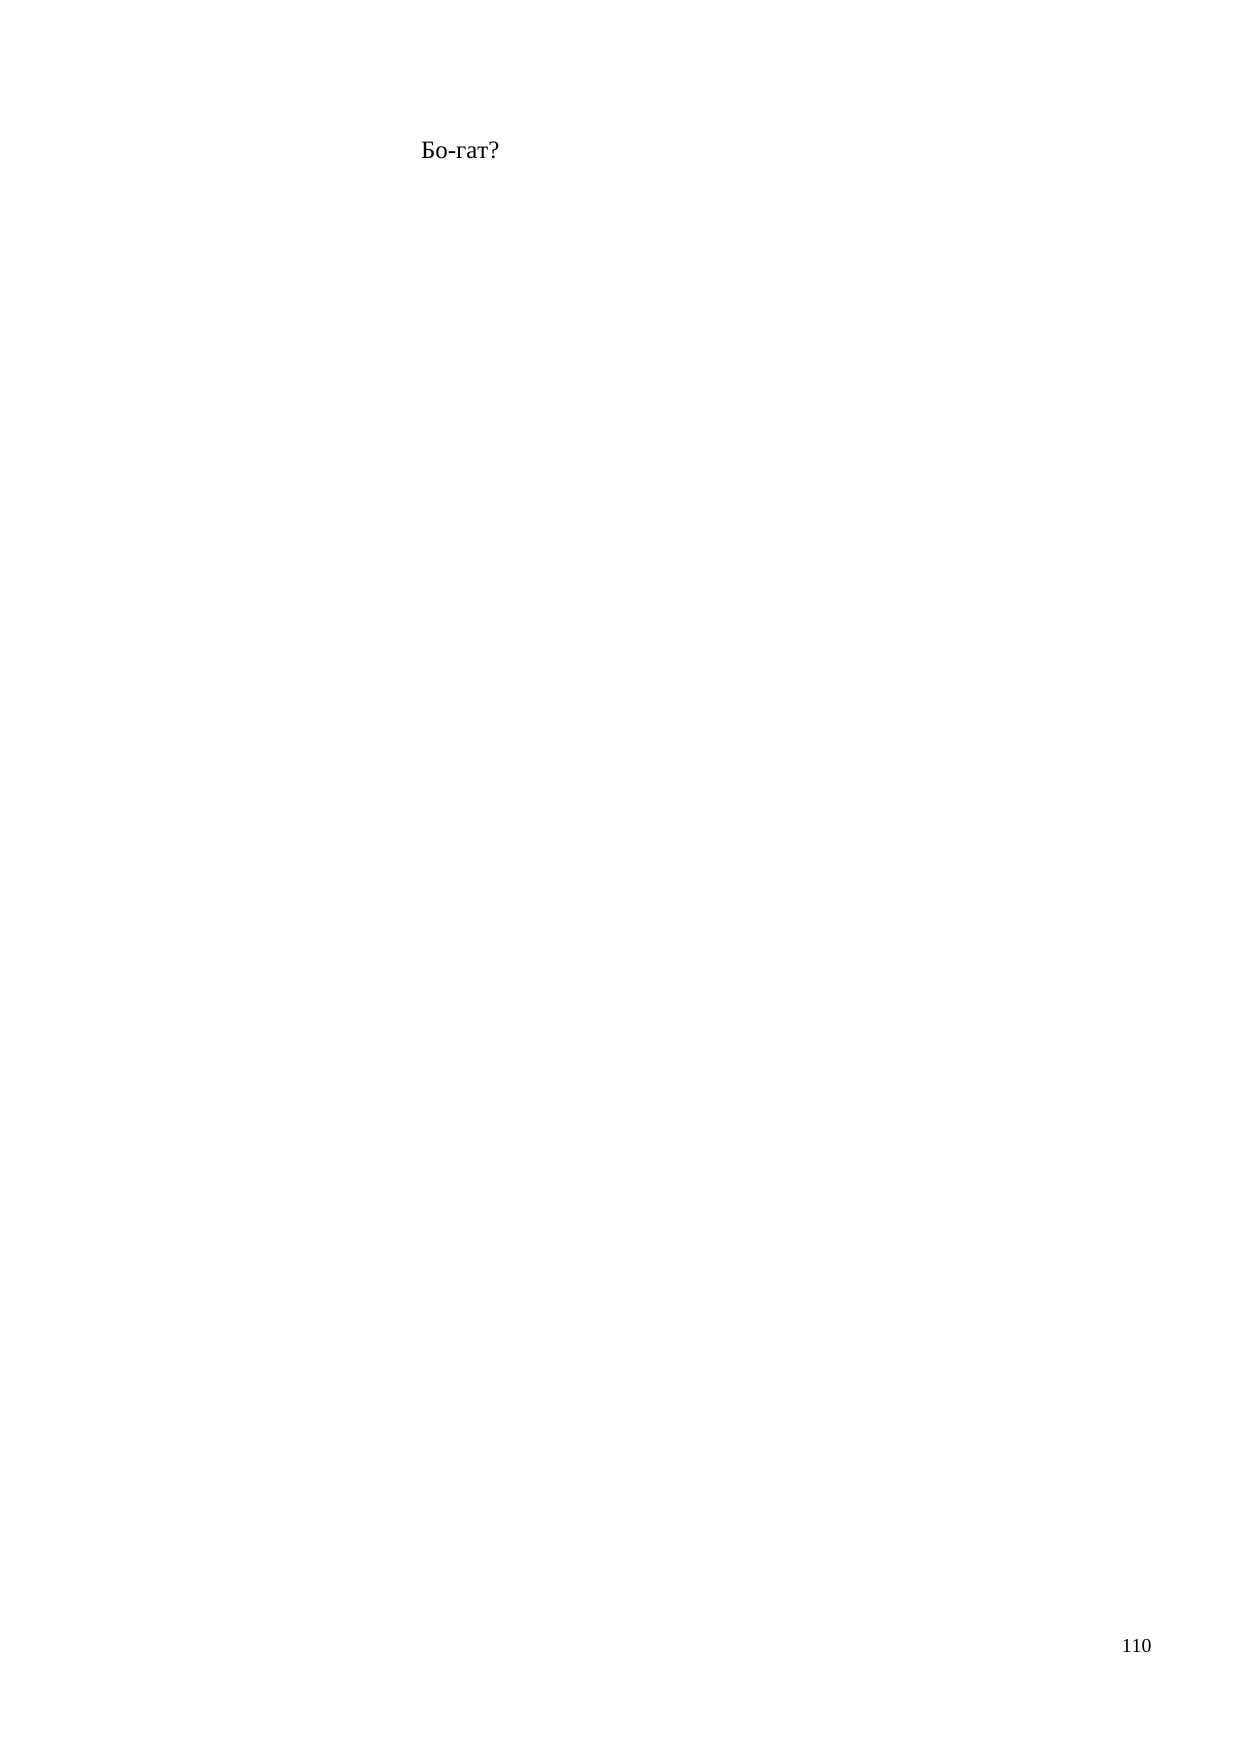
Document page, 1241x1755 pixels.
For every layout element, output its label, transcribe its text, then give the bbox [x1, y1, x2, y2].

text Бо-гат? [421, 135, 1168, 164]
